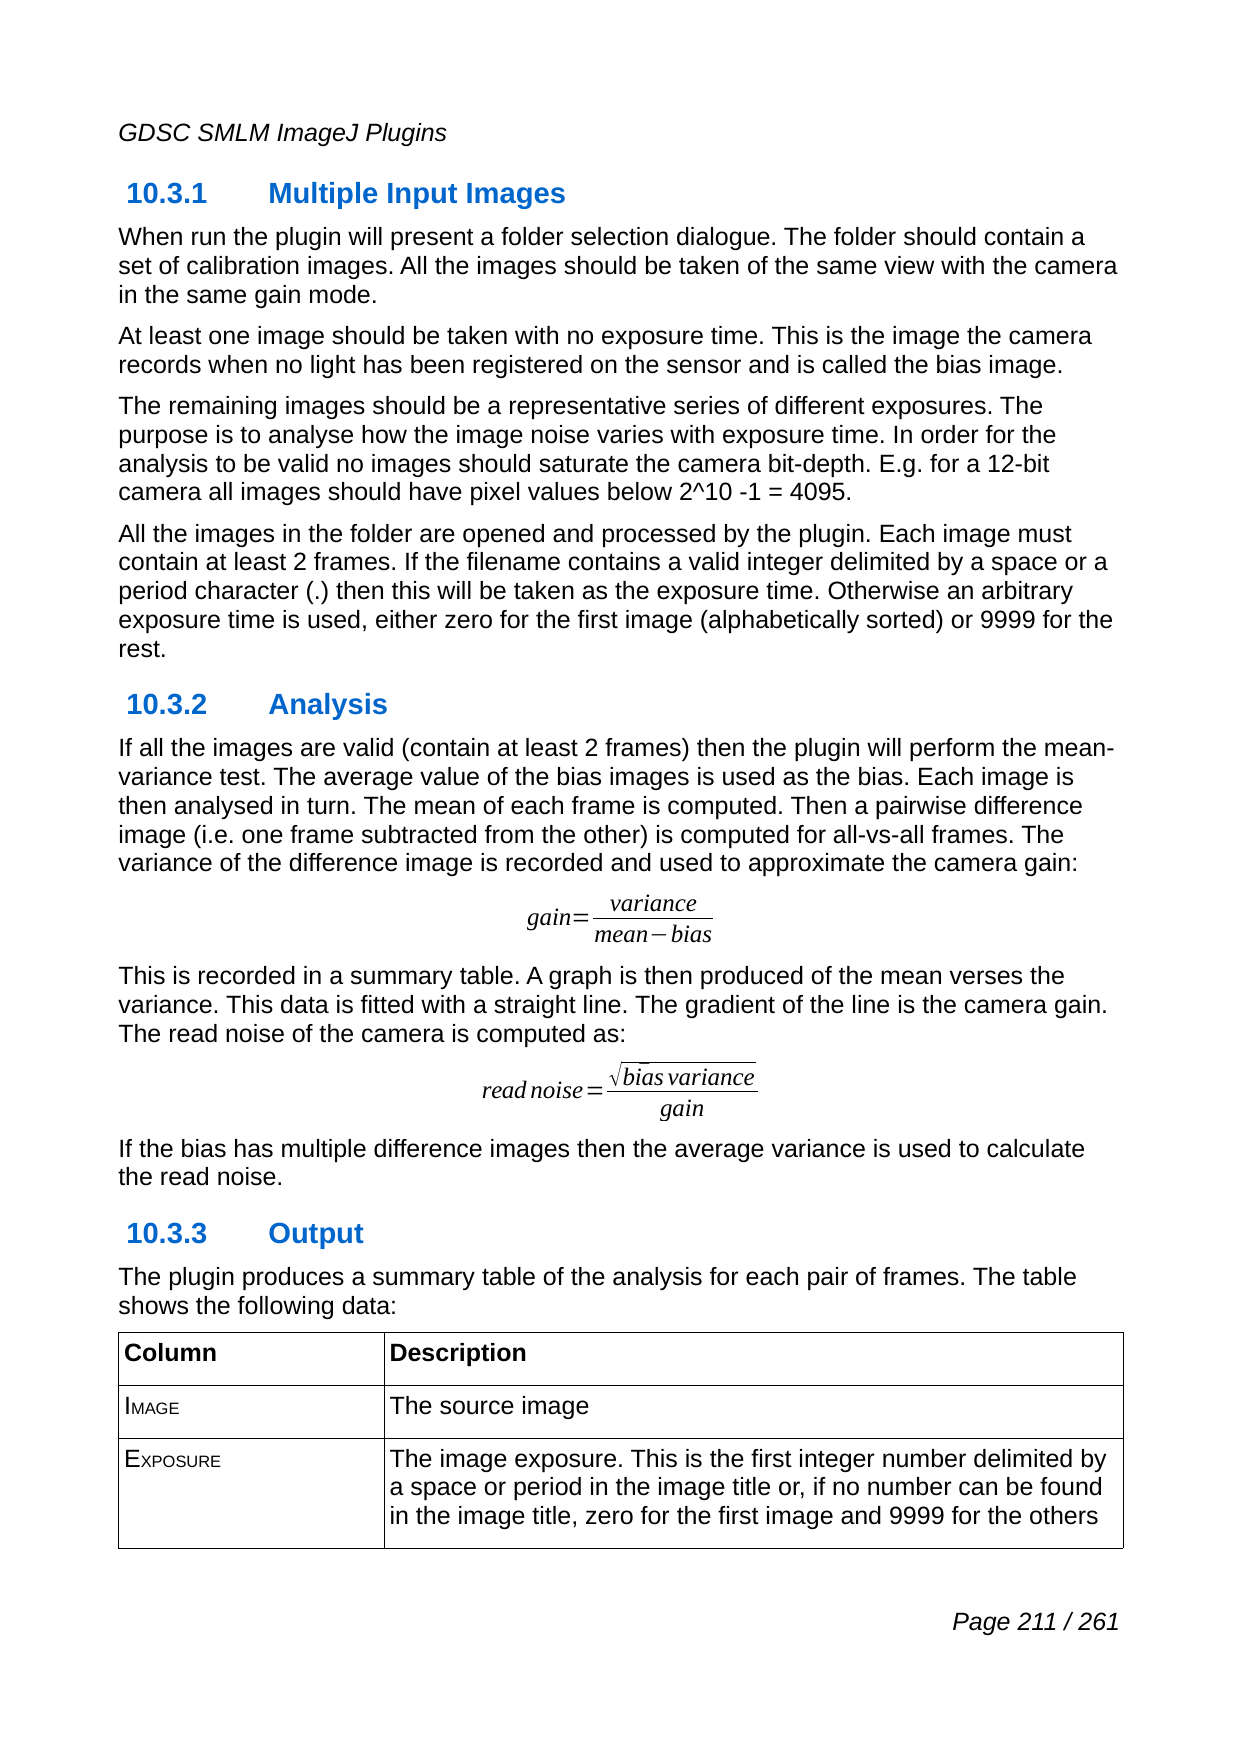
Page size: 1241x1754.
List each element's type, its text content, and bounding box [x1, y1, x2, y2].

text All the images in the folder are opened and processed by the plugin. Each image must contain at least 2 frames. If the filename contains a valid integer delimited by a space or a period character (.) then this will be taken as the exposure time. Otherwise an arbitrary exposure time is used, either zero for the first image (alphabetically sorted) or 9999 for the rest. [118, 519, 1122, 662]
subtitle Analysis [118, 687, 1122, 721]
subtitle Output [118, 1216, 1122, 1249]
subtitle Multiple Input Images [118, 176, 1122, 210]
text This is recorded in a summary table. A graph is then produced of the mean verses the variance. This data is fitted with a straight line. The gradient of the line is the camera gain. The read noise of the camera is computed as: [118, 961, 1122, 1047]
table_cell Image [119, 1386, 384, 1438]
table_cell The source image [385, 1386, 1123, 1438]
table_cell The image exposure. This is the first integer number delimited by a space or period in the image title or, if no number can be found in the image title, zero for the first image and 9999 for the others [385, 1439, 1123, 1548]
text The remaining images should be a representative series of different exposures. The purpose is to analyse how the image noise varies with exposure time. In order for the analysis to be valid no images should saturate the camera bit-depth. E.g. for a 12-bit camera all images should have pixel values below 2^10 -1 = 4095. [118, 391, 1122, 506]
table_header Column [119, 1333, 384, 1385]
text At least one image should be taken with no exposure time. This is the image the camera records when no light has been registered on the sensor and is called the bias image. [118, 321, 1122, 379]
table_header Description [385, 1333, 1123, 1385]
text The plugin produces a summary table of the analysis for each pair of frames. The table shows the following data: [118, 1262, 1122, 1319]
table_cell Exposure [119, 1439, 384, 1548]
text If all the images are valid (contain at least 2 frames) then the plugin will perform the mean-variance test. The average value of the bias images is used as the bias. Each image is then analysed in turn. The mean of each frame is computed. Then a pairwise difference image (i.e. one frame subtracted from the other) is computed for all-vs-all frames. The variance of the difference image is recorded and used to approximate the camera gain: [118, 733, 1122, 877]
text When run the plugin will present a folder selection dialogue. The folder should contain a set of calibration images. All the images should be taken of the same view with the camera in the same gain mode. [118, 222, 1122, 309]
text If the bias has multiple difference images then the average variance is used to calculate the read noise. [118, 1133, 1122, 1191]
